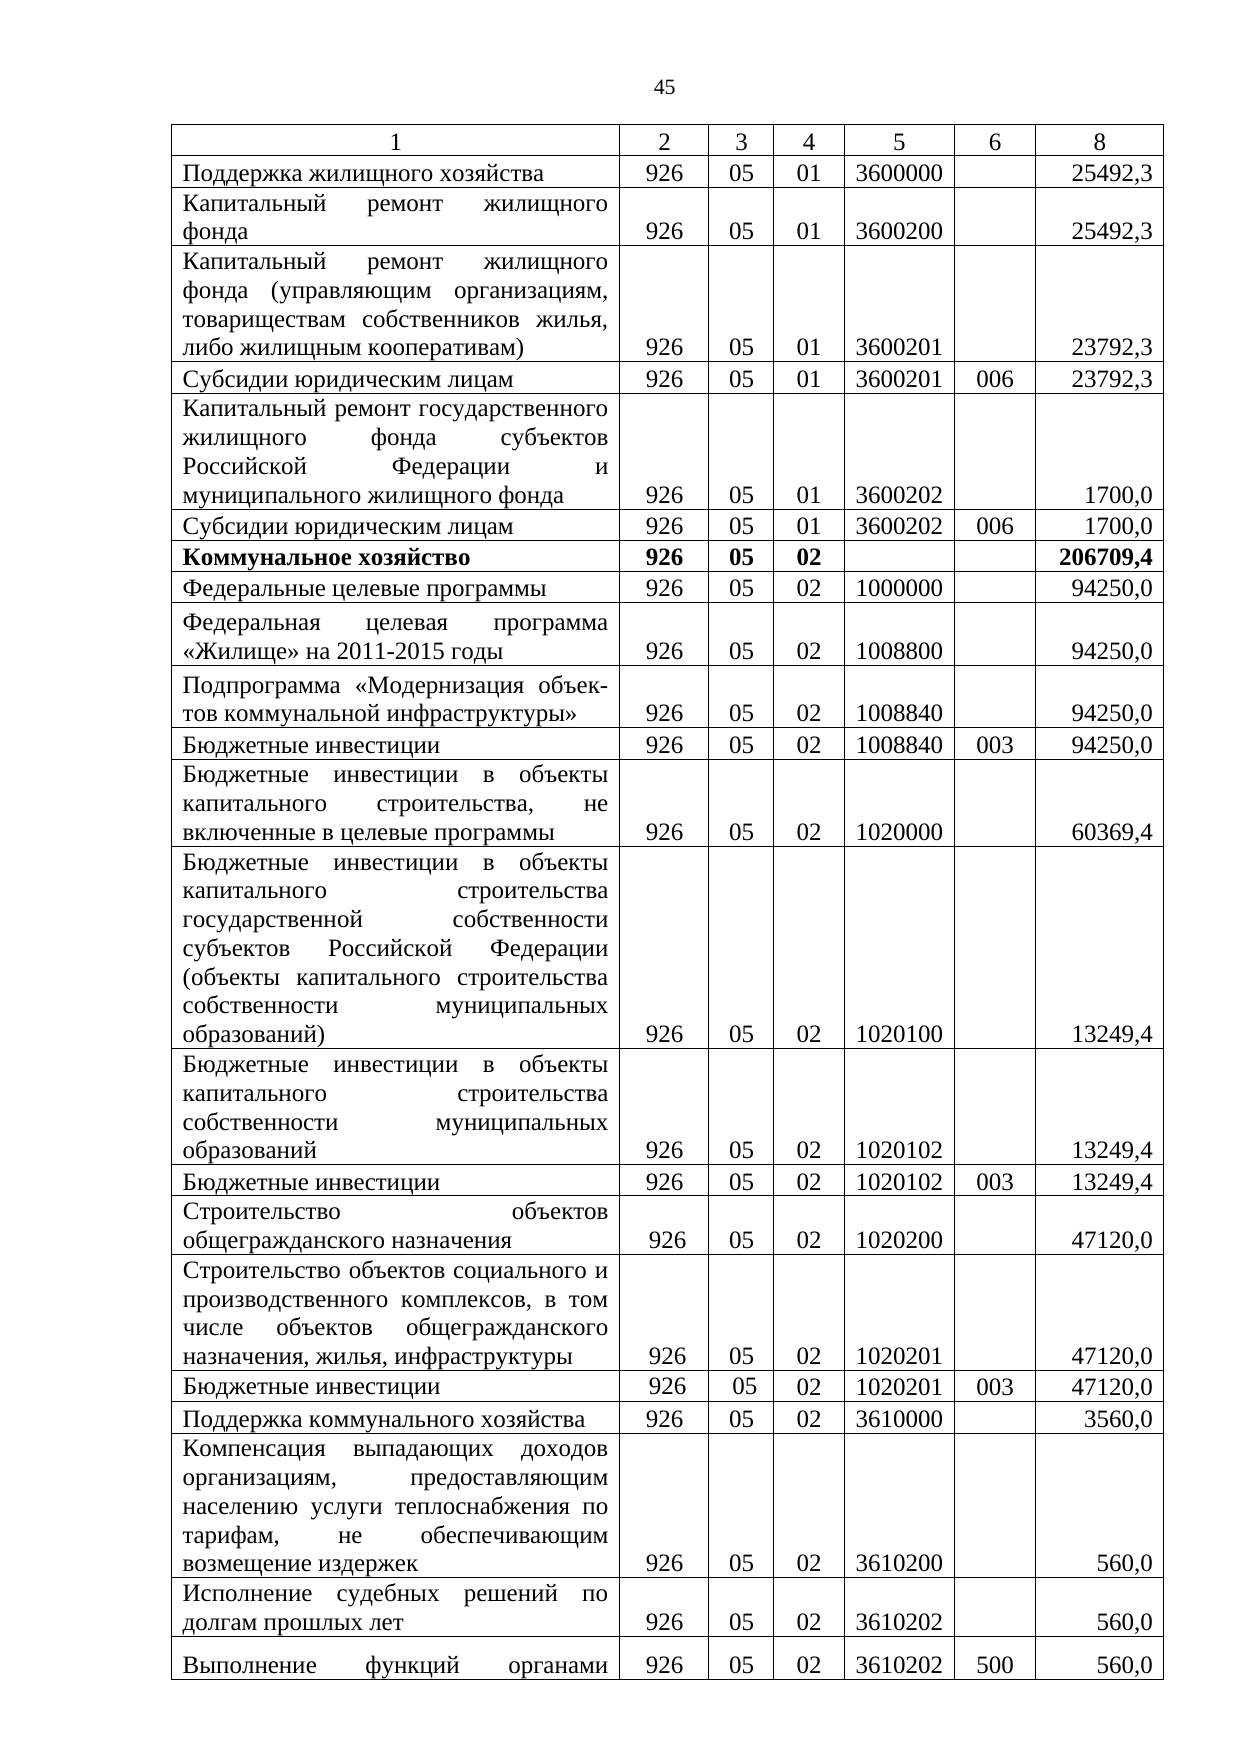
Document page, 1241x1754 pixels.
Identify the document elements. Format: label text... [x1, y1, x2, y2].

table_cell 05 [709, 541, 773, 571]
table_cell 003 [955, 1165, 1035, 1195]
table_cell 94250,0 [1036, 603, 1163, 665]
table_cell [955, 156, 1035, 187]
table_header 4 [774, 125, 844, 155]
table_cell 926 [620, 394, 708, 508]
table_cell [1164, 1401, 1213, 1432]
table_cell 1008840 [845, 728, 954, 758]
table_cell 01 [774, 362, 844, 392]
table_cell 3600201 [845, 362, 954, 392]
table_cell 006 [955, 510, 1035, 540]
table_cell 02 [774, 1255, 844, 1370]
table_cell [955, 666, 1035, 727]
table_cell 500 [955, 1637, 1035, 1679]
table_cell [1164, 1195, 1213, 1254]
table_cell 1020201 [845, 1255, 954, 1370]
table_cell 3600202 [845, 510, 954, 540]
table_cell 05 [709, 362, 773, 392]
table_header 6 [955, 125, 1035, 155]
table_cell 13249,4 [1036, 1165, 1163, 1195]
table_cell 02 [774, 541, 844, 571]
table_cell Бюджетные инвестиции в объекты капитального строительства собственности муниципальных образований [172, 1049, 619, 1164]
table_cell 926 [620, 362, 708, 392]
table_cell 02 [774, 728, 844, 758]
table_cell 60369,4 [1036, 760, 1163, 846]
table_cell [1164, 361, 1213, 392]
table_cell 926 [620, 760, 708, 846]
table_cell 3610200 [845, 1434, 954, 1577]
table_cell 1700,0 [1036, 394, 1163, 508]
table_cell Поддержка коммунального хозяйства [172, 1402, 619, 1432]
table_cell 02 [774, 1371, 844, 1401]
table_cell Бюджетные инвестиции в объекты капитального строительства государственной собственности субъектов Российской Федерации (объекты капитального строительства собственности муниципальных образований) [172, 847, 619, 1048]
table_cell 23792,3 [1036, 246, 1163, 361]
table_cell 1000000 [845, 572, 954, 602]
table_cell 47120,0 [1036, 1371, 1163, 1401]
table_cell 3610202 [845, 1637, 954, 1679]
table_cell 926 [620, 1434, 708, 1577]
table_cell Коммунальное хозяйство [172, 541, 619, 571]
table_cell [955, 1196, 1035, 1254]
table_cell 02 [774, 1165, 844, 1195]
table_cell 13249,4 [1036, 1049, 1163, 1164]
table_header 2 [620, 125, 708, 155]
table_cell [1164, 187, 1213, 245]
table_cell 926 [620, 1402, 708, 1432]
table_cell [1164, 155, 1213, 187]
table_cell [1164, 509, 1213, 540]
table_cell [1164, 1370, 1213, 1401]
table_cell 560,0 [1036, 1434, 1163, 1577]
table_cell Капитальный ремонт государственного жилищного фонда субъектов Российской Федерации и муниципального жилищного фонда [172, 394, 619, 508]
table_cell 3560,0 [1036, 1402, 1163, 1432]
table_cell 926 [620, 188, 708, 245]
table_cell 02 [774, 1196, 844, 1254]
table_cell 003 [955, 1371, 1035, 1401]
table_cell [1164, 665, 1213, 727]
table_cell [1164, 571, 1213, 602]
table_cell [955, 188, 1035, 245]
table_cell 1020102 [845, 1165, 954, 1195]
table_cell 02 [774, 1402, 844, 1432]
table_cell [1164, 1048, 1213, 1164]
table_cell Бюджетные инвестиции в объекты капитального строительства, не включенные в целевые программы [172, 760, 619, 846]
table_cell 3600202 [845, 394, 954, 508]
table_cell [1164, 759, 1213, 846]
table_cell 1020000 [845, 760, 954, 846]
table_cell Исполнение судебных решений по долгам прошлых лет [172, 1578, 619, 1636]
table_cell 1020201 [845, 1371, 954, 1401]
table_cell 926 [620, 603, 708, 665]
table_cell Капитальный ремонт жилищного фонда (управляющим организациям, товариществам собственников жилья, либо жилищным кооперативам) [172, 246, 619, 361]
table_cell [1164, 1164, 1213, 1195]
table_cell 926 [620, 666, 708, 727]
table_cell 3600000 [845, 156, 954, 187]
table_cell [1164, 540, 1213, 571]
table_cell [955, 1402, 1035, 1432]
table_cell 1700,0 [1036, 510, 1163, 540]
table_cell 926 [620, 246, 708, 361]
table_cell 02 [774, 760, 844, 846]
table_cell 1008840 [845, 666, 954, 727]
table_cell 25492,3 [1036, 156, 1163, 187]
table_header [1164, 124, 1213, 155]
table_cell 05 [709, 572, 773, 602]
table_cell 05 [709, 603, 773, 665]
table_cell [955, 603, 1035, 665]
table_cell 926 [620, 728, 708, 758]
table_cell 05 [709, 847, 773, 1048]
table_cell 02 [774, 603, 844, 665]
table_cell 05 [709, 1255, 773, 1370]
table_cell [1164, 1433, 1213, 1577]
table_cell 926 [620, 1255, 708, 1370]
table_cell [955, 847, 1035, 1048]
table_cell Федеральные целевые программы [172, 572, 619, 602]
table_cell 05 [709, 246, 773, 361]
table_cell [1164, 727, 1213, 758]
table_cell Субсидии юридическим лицам [172, 510, 619, 540]
table_cell 1020102 [845, 1049, 954, 1164]
table_cell 13249,4 [1036, 847, 1163, 1048]
table_cell [1164, 1254, 1213, 1370]
table_cell 926 [620, 510, 708, 540]
table_cell [955, 1578, 1035, 1636]
table_cell 01 [774, 246, 844, 361]
table_cell 02 [774, 1434, 844, 1577]
table_cell 926 [620, 847, 708, 1048]
table_cell 926 [620, 1578, 708, 1636]
table_cell 25492,3 [1036, 188, 1163, 245]
table_cell 05 [709, 1637, 773, 1679]
table_cell 02 [774, 1637, 844, 1679]
table_cell Бюджетные инвестиции [172, 1165, 619, 1195]
table_cell 01 [774, 188, 844, 245]
table_cell 02 [774, 572, 844, 602]
table_cell 05 [709, 728, 773, 758]
table_cell 3600201 [845, 246, 954, 361]
table_header 3 [709, 125, 773, 155]
table_cell 02 [774, 1049, 844, 1164]
table_cell 05 [709, 510, 773, 540]
table_cell [955, 760, 1035, 846]
table_cell 926 [620, 1165, 708, 1195]
table_cell 926 [620, 1371, 708, 1401]
table_header 1 [172, 125, 619, 155]
table_cell 01 [774, 510, 844, 540]
table_cell 05 [709, 1371, 773, 1401]
table_cell [1164, 1636, 1213, 1679]
table_cell Капитальный ремонт жилищного фонда [172, 188, 619, 245]
table_cell 05 [709, 1402, 773, 1432]
table_cell 560,0 [1036, 1578, 1163, 1636]
table_cell 1020200 [845, 1196, 954, 1254]
table_cell [955, 394, 1035, 508]
table_cell 3600200 [845, 188, 954, 245]
table_cell 05 [709, 188, 773, 245]
table_cell Строительство объектов социального и производственного комплексов, в том числе объектов общегражданского назначения, жилья, инфраструктуры [172, 1255, 619, 1370]
table_cell 02 [774, 666, 844, 727]
table_cell [955, 541, 1035, 571]
table_cell 05 [709, 156, 773, 187]
table_cell [1164, 602, 1213, 665]
table_cell 560,0 [1036, 1637, 1163, 1679]
table_cell 206709,4 [1036, 541, 1163, 571]
table_cell 05 [709, 1049, 773, 1164]
table_cell 3610000 [845, 1402, 954, 1432]
table_cell [1164, 846, 1213, 1048]
table_header 5 [845, 125, 954, 155]
table_cell 3610202 [845, 1578, 954, 1636]
table_cell Поддержка жилищного хозяйства [172, 156, 619, 187]
table_cell Федеральная целевая программа «Жилище» на 2011-2015 годы [172, 603, 619, 665]
table_cell 94250,0 [1036, 572, 1163, 602]
table_cell 926 [620, 1196, 708, 1254]
table_cell 003 [955, 728, 1035, 758]
table_cell [845, 541, 954, 571]
table_cell 926 [620, 1049, 708, 1164]
table_cell 05 [709, 760, 773, 846]
table_cell 05 [709, 394, 773, 508]
table_cell Подпрограмма «Модернизация объек-тов коммунальной инфраструктуры» [172, 666, 619, 727]
table_cell Компенсация выпадающих доходов организациям, предоставляющим населению услуги теплоснабжения по тарифам, не обеспечивающим возмещение издержек [172, 1434, 619, 1577]
table_cell [1164, 1577, 1213, 1636]
table_cell [955, 1434, 1035, 1577]
table_cell 47120,0 [1036, 1255, 1163, 1370]
table_cell [955, 1049, 1035, 1164]
table_cell Субсидии юридическим лицам [172, 362, 619, 392]
table_cell 02 [774, 1578, 844, 1636]
table_cell 23792,3 [1036, 362, 1163, 392]
table_header 8 [1036, 125, 1163, 155]
table_cell 02 [774, 847, 844, 1048]
table_cell 47120,0 [1036, 1196, 1163, 1254]
table_cell 05 [709, 666, 773, 727]
table_cell 05 [709, 1165, 773, 1195]
table_cell [955, 572, 1035, 602]
table_cell 1008800 [845, 603, 954, 665]
table_cell 006 [955, 362, 1035, 392]
table_cell 926 [620, 541, 708, 571]
table_cell 926 [620, 572, 708, 602]
table_cell 926 [620, 156, 708, 187]
table_cell [955, 246, 1035, 361]
table_cell 05 [709, 1196, 773, 1254]
table_cell Бюджетные инвестиции [172, 728, 619, 758]
table_cell 01 [774, 394, 844, 508]
table_cell Бюджетные инвестиции [172, 1371, 619, 1401]
table_cell 05 [709, 1434, 773, 1577]
table_cell Выполнение функций органами [172, 1637, 619, 1679]
table_cell 1020100 [845, 847, 954, 1048]
table_cell [955, 1255, 1035, 1370]
table_cell 01 [774, 156, 844, 187]
table_cell Строительство объектов общегражданского назначения [172, 1196, 619, 1254]
table_cell [1164, 393, 1213, 508]
table_cell [1164, 245, 1213, 361]
table_cell 94250,0 [1036, 666, 1163, 727]
table_cell 94250,0 [1036, 728, 1163, 758]
table_cell 05 [709, 1578, 773, 1636]
table_cell 926 [620, 1637, 708, 1679]
